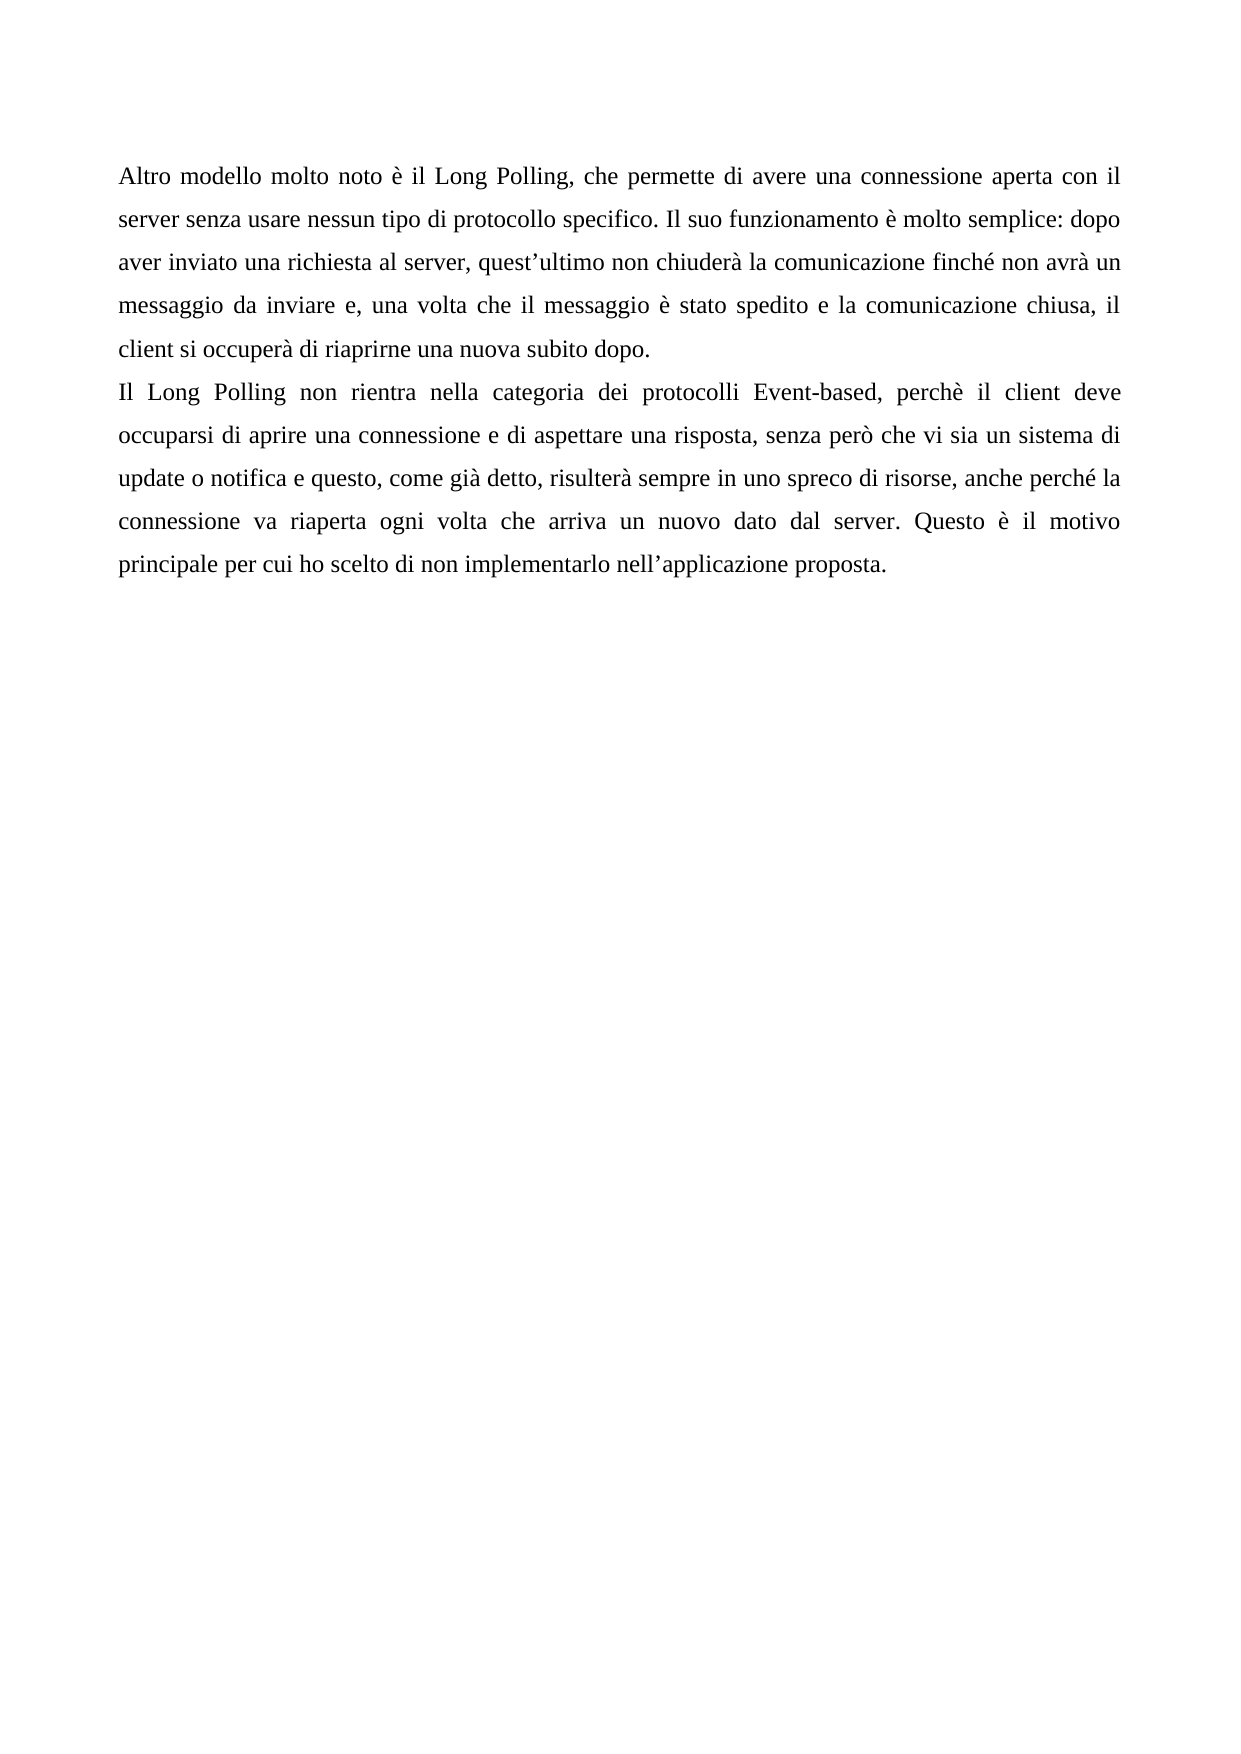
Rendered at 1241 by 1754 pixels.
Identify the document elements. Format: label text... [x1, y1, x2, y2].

text Il Long Polling non rientra nella categoria dei protocolli Event-based, perchè il client deve occuparsi di aprire una connessione e di aspettare una risposta, senza però che vi sia un sistema di update o notifica e questo, come già detto, risulterà sempre in uno spreco di risorse, anche perché la connessione va riaperta ogni volta che arriva un nuovo dato dal server. Questo è il motivo principale per cui ho scelto di non implementarlo nell’applicazione proposta. [118, 377, 1122, 578]
text Altro modello molto noto è il Long Polling, che permette di avere una connessione aperta con il server senza usare nessun tipo di protocollo specifico. Il suo funzionamento è molto semplice: dopo aver inviato una richiesta al server, quest’ultimo non chiuderà la comunicazione finché non avrà un messaggio da inviare e, una volta che il messaggio è stato spedito e la comunicazione chiusa, il client si occuperà di riaprirne una nuova subito dopo. [118, 161, 1122, 362]
